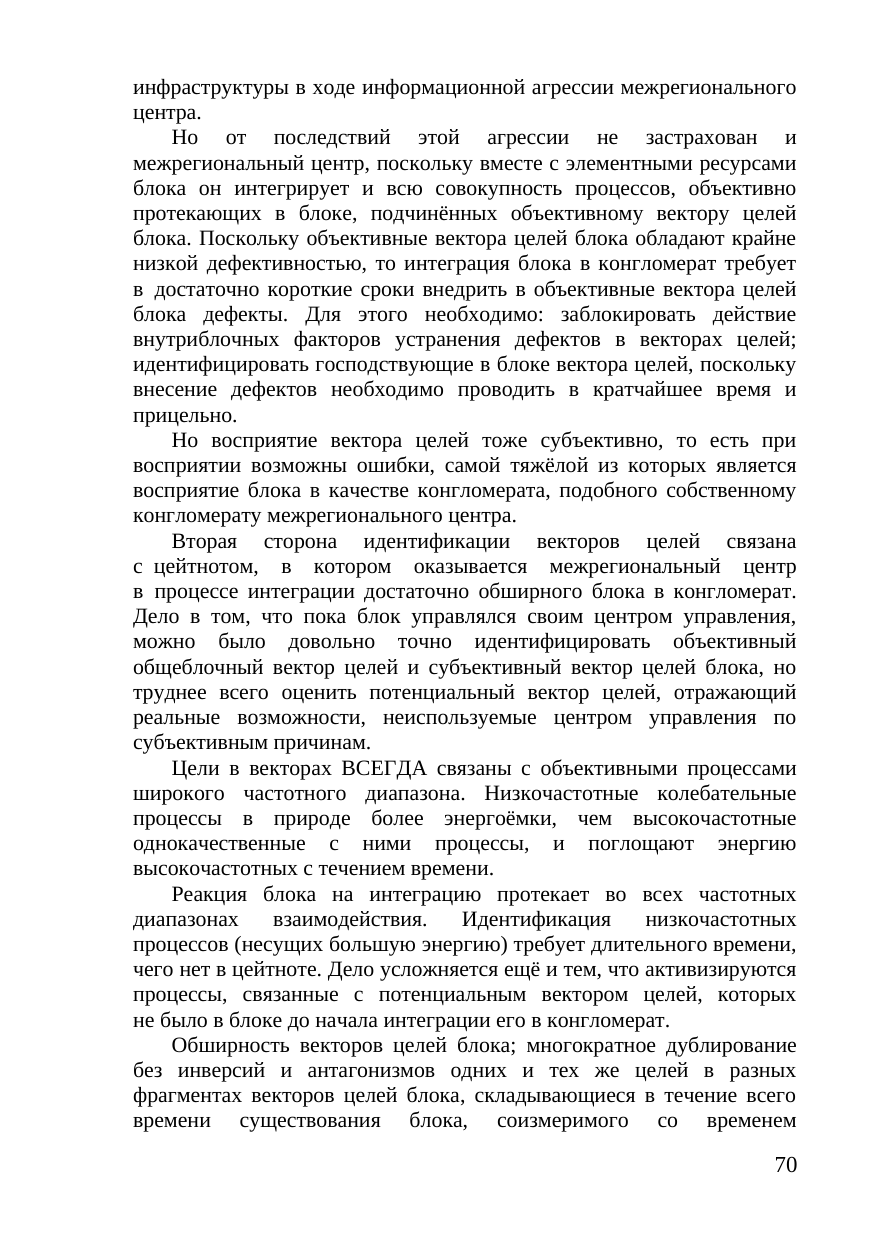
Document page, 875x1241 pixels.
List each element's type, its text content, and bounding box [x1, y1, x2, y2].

text инфраструктуры в ходе информационной агрессии межрегионального центра. [133, 74, 797, 124]
text Вторая сторона идентификации векторов целей связана с цейтнотом, в котором оказывается межрегиональный центр в процессе интеграции достаточно обширного блока в конгломерат. Дело в том, что пока блок управлялся своим центром управления, можно было довольно точно идентифицировать объективный общеблочный вектор целей и субъективный вектор целей блока, но труднее всего оценить потенциальный вектор целей, отражающий реальные возможности, неиспользуемые центром управления по субъективным причинам. [133, 528, 797, 754]
text Обширность векторов целей блока; многократное дублирование без инверсий и антагонизмов одних и тех же целей в разных фрагментах векторов целей блока, складывающиеся в течение всего времени существования блока, соизмеримого со временем [133, 1032, 797, 1133]
text Реакция блока на интеграцию протекает во всех частотных диапазонах взаимодействия. Идентификация низкочастотных процессов (несущих большую энергию) требует длительного времени, чего нет в цейтноте. Дело усложняется ещё и тем, что активизируются процессы, связанные с потенциальным вектором целей, которых не было в блоке до начала интеграции его в конгломерат. [133, 881, 797, 1032]
text Но от последствий этой агрессии не застрахован и межрегиональный центр, поскольку вместе с элементными ресурсами блока он интегрирует и всю совокупность процессов, объективно протекающих в блоке, подчинённых объективному вектору целей блока. Поскольку объективные вектора целей блока обладают крайне низкой дефективностью, то интеграция блока в конгломерат требует в достаточно короткие сроки внедрить в объективные вектора целей блока дефекты. Для этого необходимо: заблокировать действие внутриблочных факторов устранения дефектов в векторах целей; идентифицировать господствующие в блоке вектора целей, поскольку внесение дефектов необходимо проводить в кратчайшее время и прицельно. [133, 124, 797, 427]
text Но восприятие вектора целей тоже субъективно, то есть при восприятии возможны ошибки, самой тяжёлой из которых является восприятие блока в качестве конгломерата, подобного собственному конгломерату межрегионального центра. [133, 427, 797, 528]
text Цели в векторах ВСЕГДА связаны с объективными процессами широкого частотного диапазона. Низкочастотные колебательные процессы в природе более энергоёмки, чем высокочастотные однокачественные с ними процессы, и поглощают энергию высокочастотных с течением времени. [133, 754, 797, 881]
